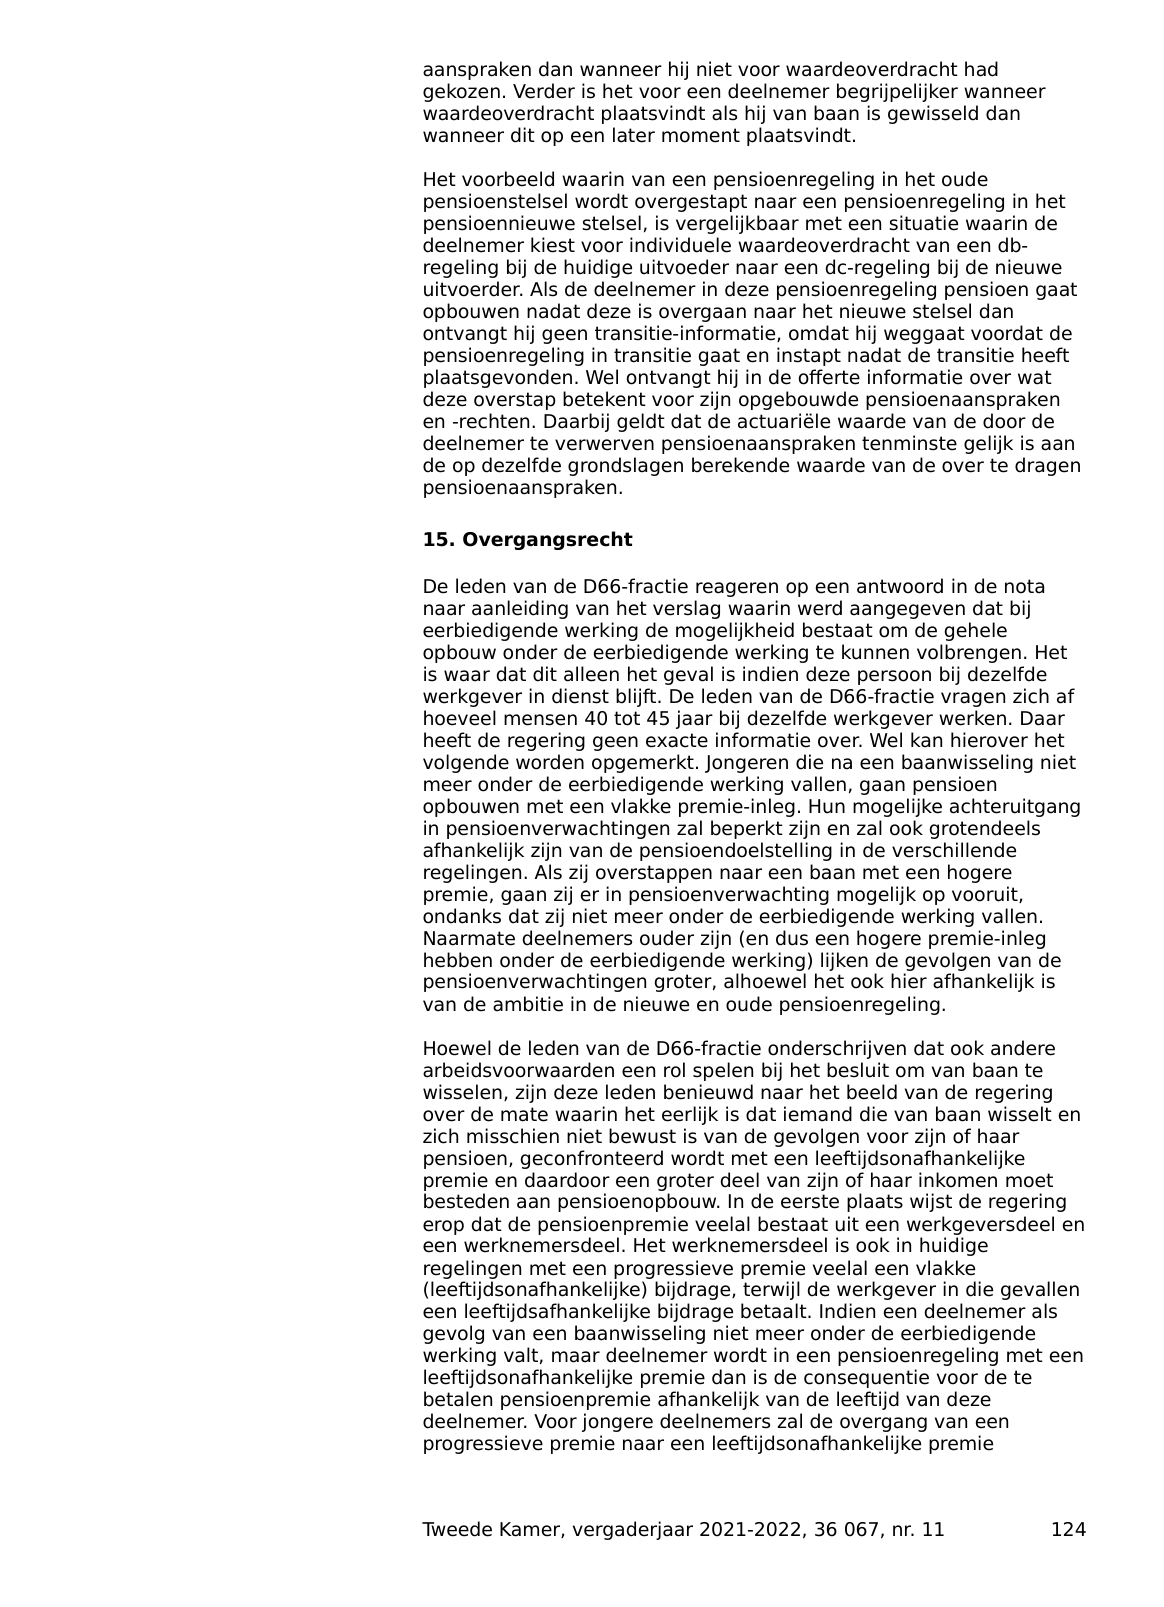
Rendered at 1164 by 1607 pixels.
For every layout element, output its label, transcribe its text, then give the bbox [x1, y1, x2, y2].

subtitle 15. Overgangsrecht [422, 529, 1087, 551]
text Hoewel de leden van de D66-fractie onderschrijven dat ook andere arbeidsvoorwaarden een rol spelen bij het besluit om van baan te wisselen, zijn deze leden benieuwd naar het beeld van de regering over de mate waarin het eerlijk is dat iemand die van baan wisselt en zich misschien niet bewust is van de gevolgen voor zijn of haar pensioen, geconfronteerd wordt met een leeftijdsonafhankelijke premie en daardoor een groter deel van zijn of haar inkomen moet besteden aan pensioenopbouw. In de eerste plaats wijst de regering erop dat de pensioenpremie veelal bestaat uit een werkgeversdeel en een werknemersdeel. Het werknemersdeel is ook in huidige regelingen met een progressieve premie veelal een vlakke (leeftijdsonafhankelijke) bijdrage, terwijl de werkgever in die gevallen een leeftijdsafhankelijke bijdrage betaalt. Indien een deelnemer als gevolg van een baanwisseling niet meer onder de eerbiedigende werking valt, maar deelnemer wordt in een pensioenregeling met een leeftijdsonafhankelijke premie dan is de consequentie voor de te betalen pensioenpremie afhankelijk van de leeftijd van deze deelnemer. Voor jongere deelnemers zal de overgang van een progressieve premie naar een leeftijdsonafhankelijke premie [422, 1038, 1087, 1455]
text Het voorbeeld waarin van een pensioenregeling in het oude pensioenstelsel wordt overgestapt naar een pensioenregeling in het pensioennieuwe stelsel, is vergelijkbaar met een situatie waarin de deelnemer kiest voor individuele waardeoverdracht van een db-regeling bij de huidige uitvoeder naar een dc-regeling bij de nieuwe uitvoerder. Als de deelnemer in deze pensioenregeling pensioen gaat opbouwen nadat deze is overgaan naar het nieuwe stelsel dan ontvangt hij geen transitie-informatie, omdat hij weggaat voordat de pensioenregeling in transitie gaat en instapt nadat de transitie heeft plaatsgevonden. Wel ontvangt hij in de offerte informatie over wat deze overstap betekent voor zijn opgebouwde pensioenaanspraken en -rechten. Daarbij geldt dat de actuariële waarde van de door de deelnemer te verwerven pensioenaanspraken tenminste gelijk is aan de op dezelfde grondslagen berekende waarde van de over te dragen pensioenaanspraken. [422, 169, 1087, 499]
text aanspraken dan wanneer hij niet voor waardeoverdracht had gekozen. Verder is het voor een deelnemer begrijpelijker wanneer waardeoverdracht plaatsvindt als hij van baan is gewisseld dan wanneer dit op een later moment plaatsvindt. [422, 59, 1087, 147]
text De leden van de D66-fractie reageren op een antwoord in de nota naar aanleiding van het verslag waarin werd aangegeven dat bij eerbiedigende werking de mogelijkheid bestaat om de gehele opbouw onder de eerbiedigende werking te kunnen volbrengen. Het is waar dat dit alleen het geval is indien deze persoon bij dezelfde werkgever in dienst blijft. De leden van de D66-fractie vragen zich af hoeveel mensen 40 tot 45 jaar bij dezelfde werkgever werken. Daar heeft de regering geen exacte informatie over. Wel kan hierover het volgende worden opgemerkt. Jongeren die na een baanwisseling niet meer onder de eerbiedigende werking vallen, gaan pensioen opbouwen met een vlakke premie-inleg. Hun mogelijke achteruitgang in pensioenverwachtingen zal beperkt zijn en zal ook grotendeels afhankelijk zijn van de pensioendoelstelling in de verschillende regelingen. Als zij overstappen naar een baan met een hogere premie, gaan zij er in pensioenverwachting mogelijk op vooruit, ondanks dat zij niet meer onder de eerbiedigende werking vallen. Naarmate deelnemers ouder zijn (en dus een hogere premie-inleg hebben onder de eerbiedigende werking) lijken de gevolgen van de pensioenverwachtingen groter, alhoewel het ook hier afhankelijk is van de ambitie in de nieuwe en oude pensioenregeling. [422, 576, 1087, 1015]
